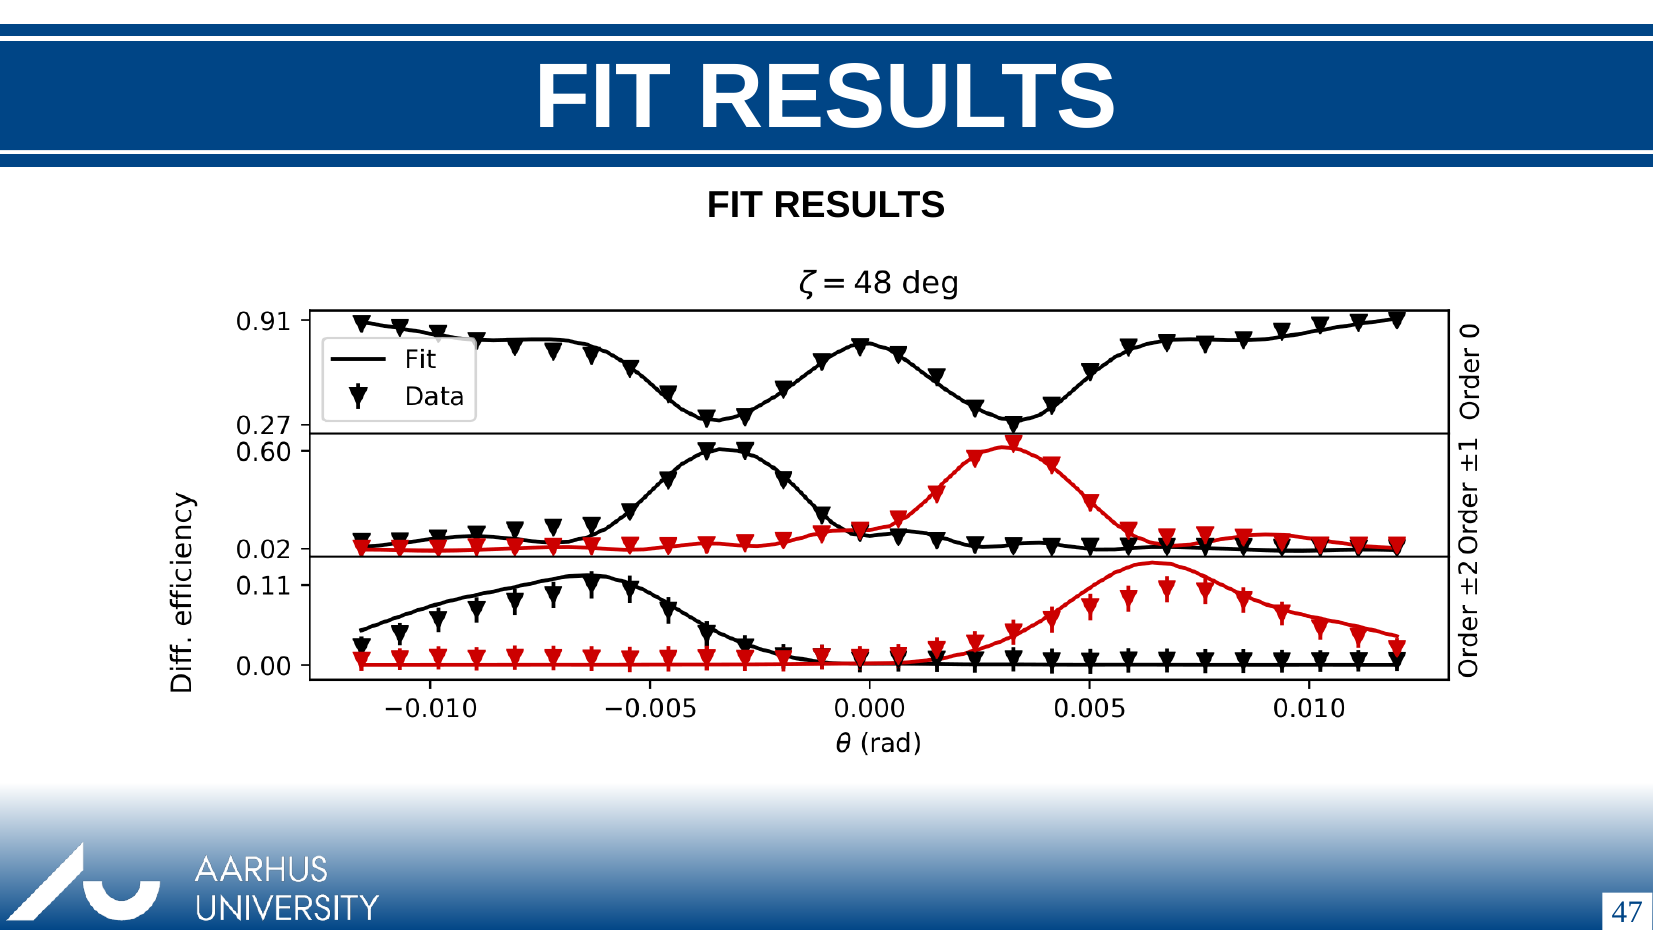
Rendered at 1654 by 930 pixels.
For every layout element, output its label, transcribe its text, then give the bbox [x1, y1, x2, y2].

title FIT RESULTS [0, 41, 1653, 151]
picture [153, 254, 1500, 766]
picture [5, 841, 414, 928]
text_box FIT RESULTS [692, 176, 961, 234]
